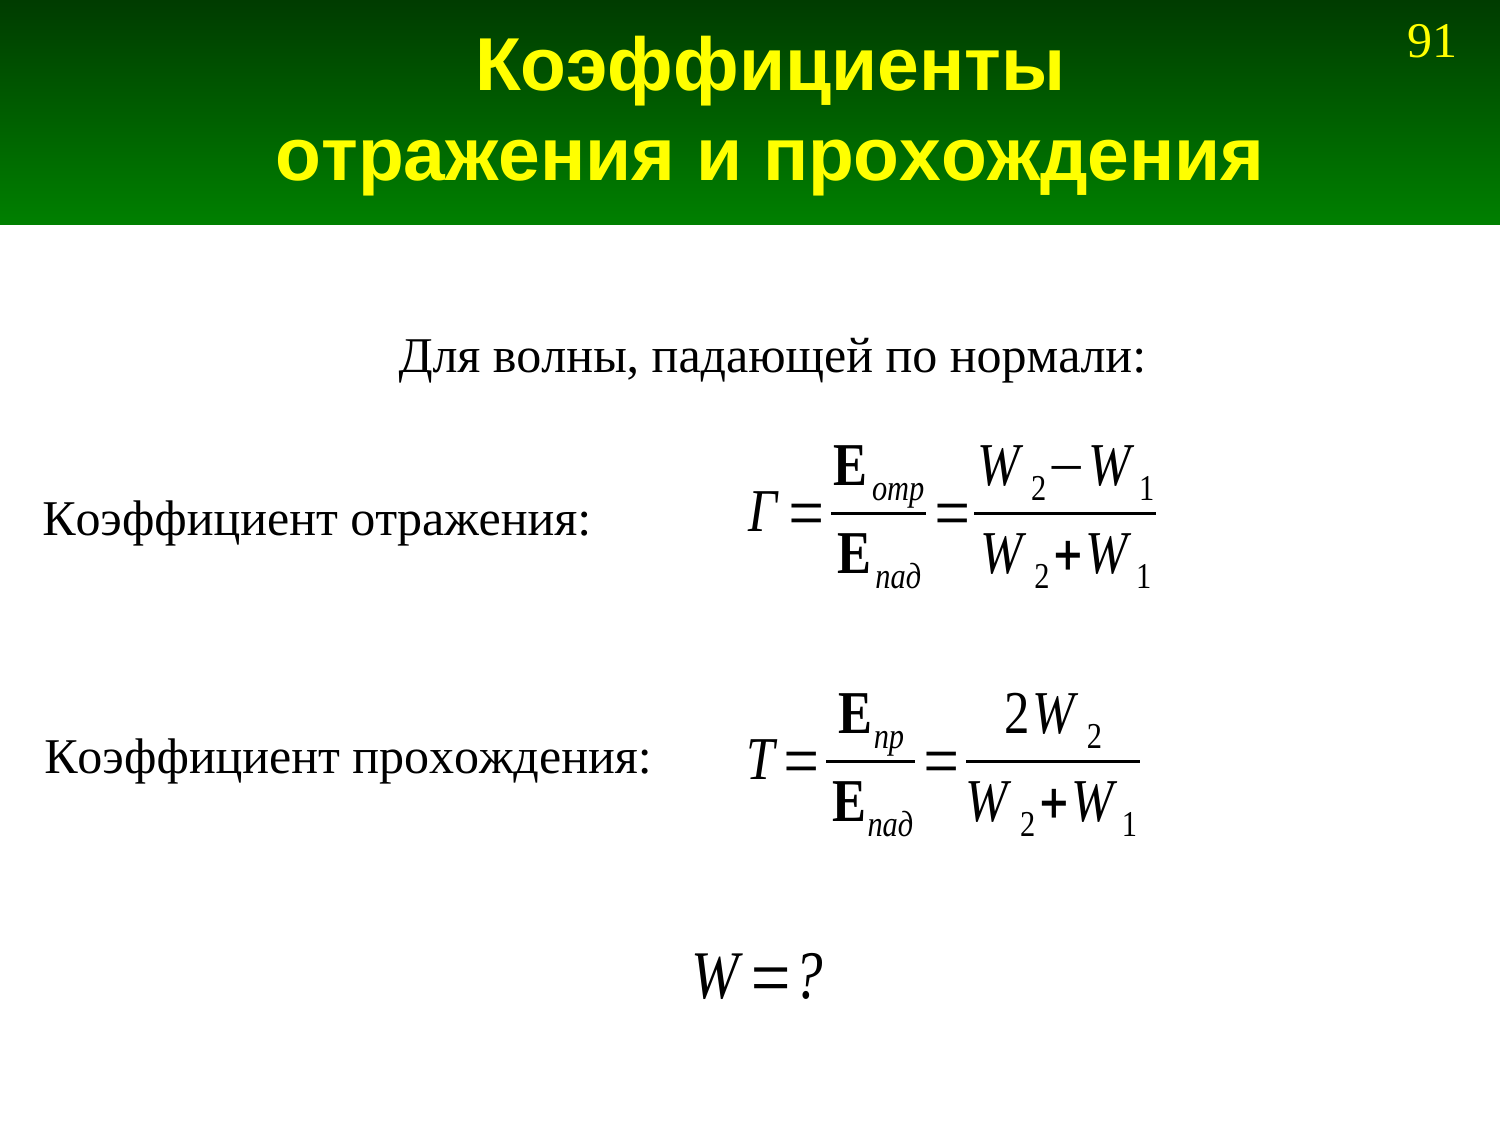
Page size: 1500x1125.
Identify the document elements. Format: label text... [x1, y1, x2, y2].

text_box Коэффициент прохождения: [29, 715, 660, 791]
chart [733, 680, 1154, 845]
chart [732, 432, 1172, 597]
title Коэффициенты отражения и прохождения [100, 7, 1441, 204]
text_box Коэффициент отражения: [27, 478, 603, 554]
chart [677, 939, 839, 1016]
text_box Для волны, падающей по нормали: [383, 314, 1160, 390]
